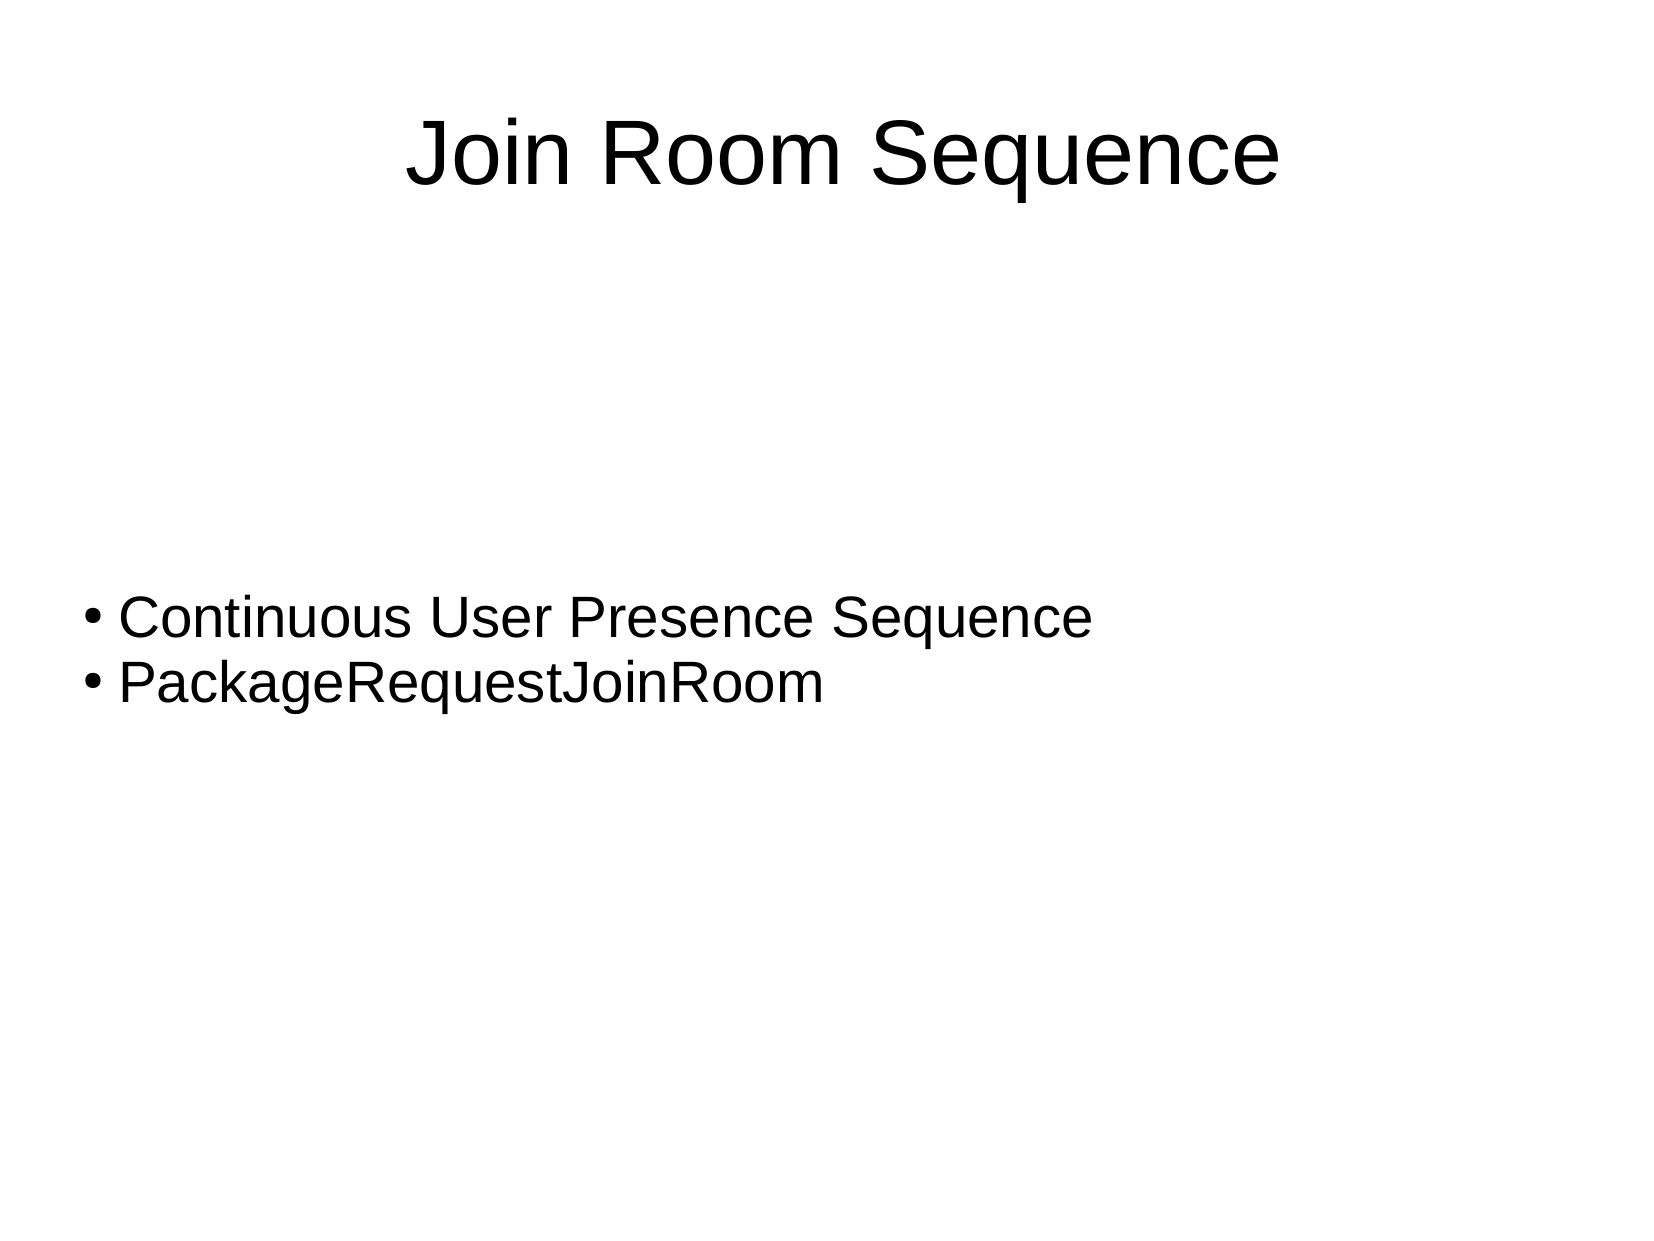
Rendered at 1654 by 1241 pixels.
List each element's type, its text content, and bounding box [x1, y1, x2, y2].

subtitle Continuous User Presence Sequence PackageRequestJoinRoom [82, 238, 1571, 1062]
title Join Room Sequence [82, 49, 1571, 238]
